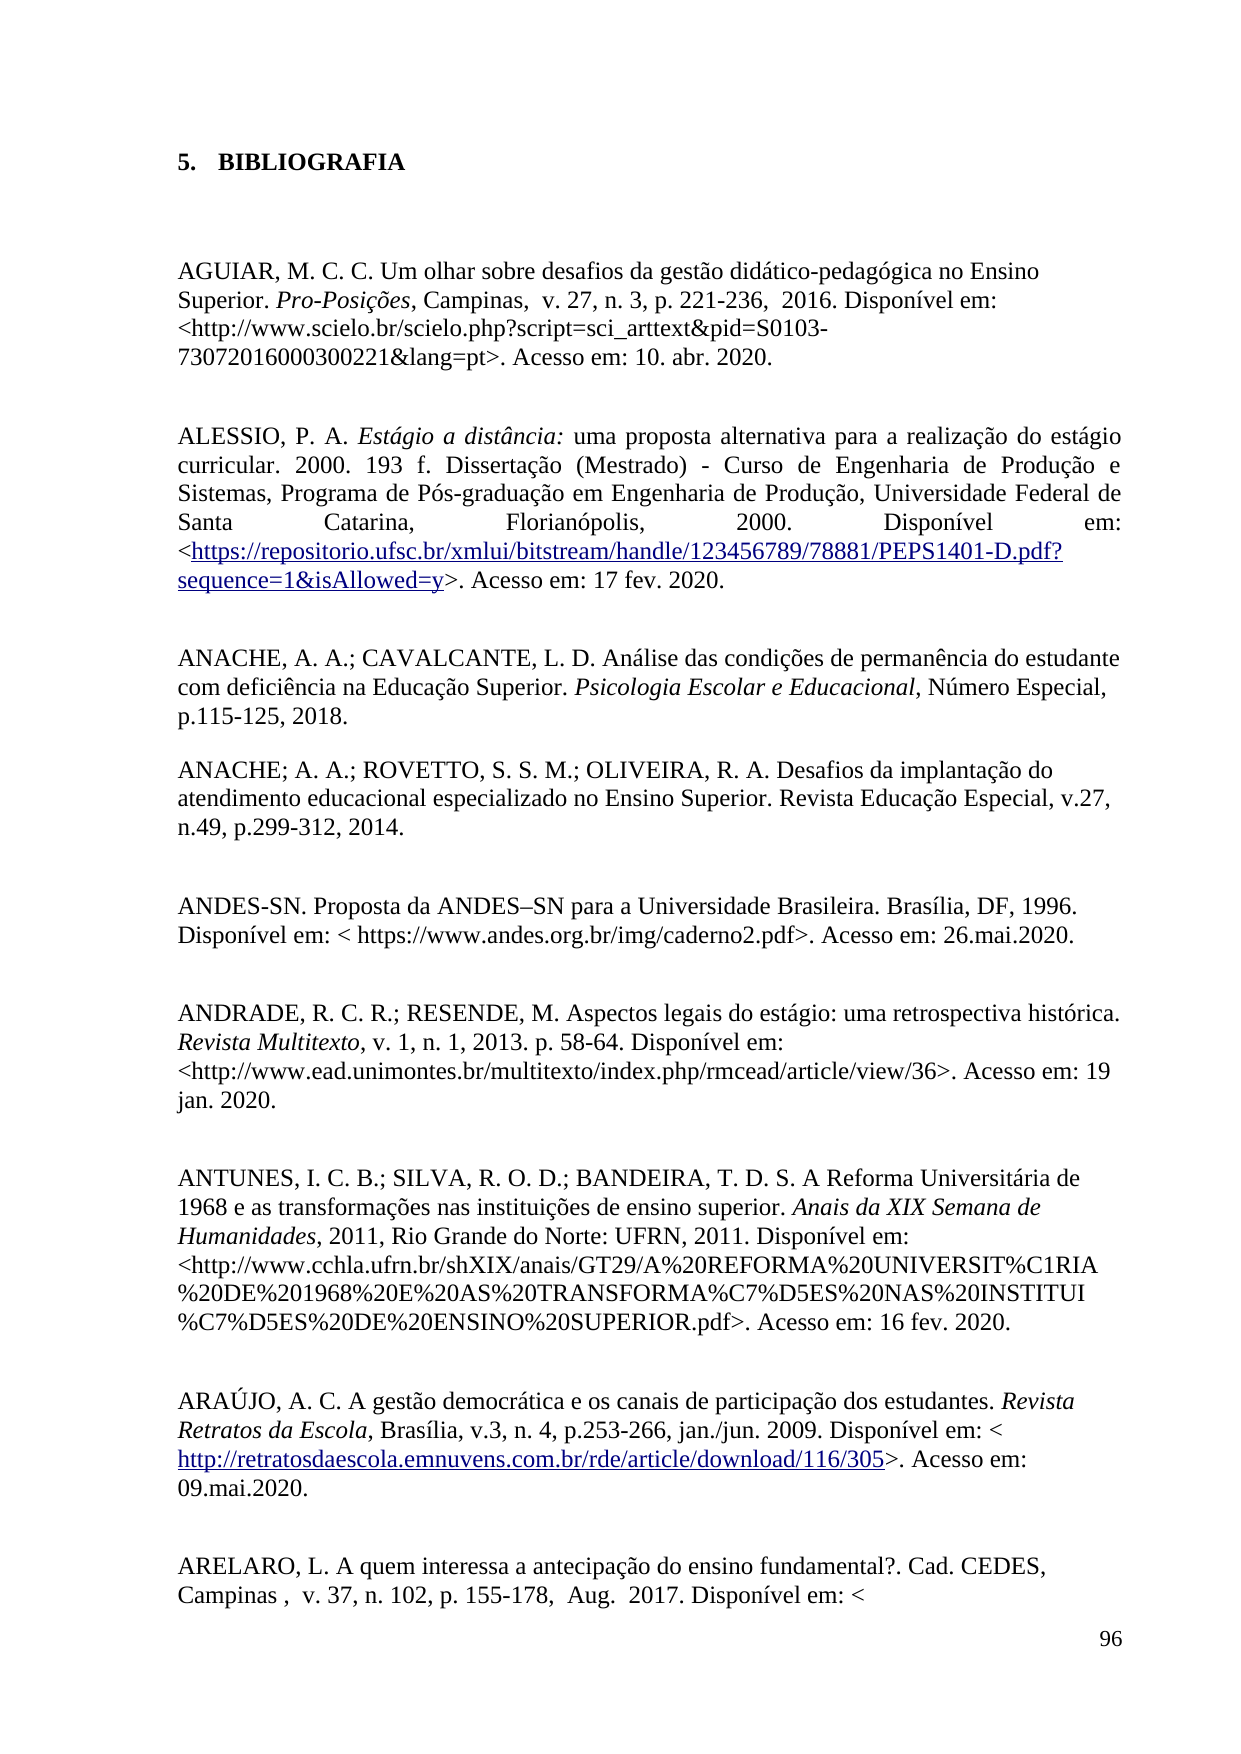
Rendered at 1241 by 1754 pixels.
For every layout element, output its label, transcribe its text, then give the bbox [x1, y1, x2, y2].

text ANACHE, A. A.; CAVALCANTE, L. D. Análise das condições de permanência do estudante com deficiência na Educação Superior. Psicologia Escolar e Educacional, Número Especial, p.115-125, 2018. [177, 643, 1122, 730]
text AGUIAR, M. C. C. Um olhar sobre desafios da gestão didático-pedagógica no Ensino Superior. Pro-Posições, Campinas, v. 27, n. 3, p. 221-236, 2016. Disponível em: <http://www.scielo.br/scielo.php?script=sci_arttext&pid=S0103-73072016000300221&lang=pt>. Acesso em: 10. abr. 2020. [177, 256, 1122, 371]
text ANTUNES, I. C. B.; SILVA, R. O. D.; BANDEIRA, T. D. S. A Reforma Universitária de 1968 e as transformações nas instituições de ensino superior. Anais da XIX Semana de Humanidades, 2011, Rio Grande do Norte: UFRN, 2011. Disponível em: <http://www.cchla.ufrn.br/shXIX/anais/GT29/A%20REFORMA%20UNIVERSIT%C1RIA%20DE%201968%20E%20AS%20TRANSFORMA%C7%D5ES%20NAS%20INSTITUI%C7%D5ES%20DE%20ENSINO%20SUPERIOR.pdf>. Acesso em: 16 fev. 2020. [177, 1163, 1122, 1336]
text ARAÚJO, A. C. A gestão democrática e os canais de participação dos estudantes. Revista Retratos da Escola, Brasília, v.3, n. 4, p.253-266, jan./jun. 2009. Disponível em: < http://retratosdaescola.emnuvens.com.br/rde/article/download/116/305>. Acesso em: 09.mai.2020. [177, 1386, 1122, 1501]
text ARELARO, L. A quem interessa a antecipação do ensino fundamental?. Cad. CEDES, Campinas , v. 37, n. 102, p. 155-178, Aug. 2017. Disponível em: < [177, 1551, 1122, 1609]
text ANDES-SN. Proposta da ANDES–SN para a Universidade Brasileira. Brasília, DF, 1996. Disponível em: < https://www.andes.org.br/img/caderno2.pdf>. Acesso em: 26.mai.2020. [177, 891, 1122, 948]
list BIBLIOGRAFIA [177, 147, 1122, 175]
text ANDRADE, R. C. R.; RESENDE, M. Aspectos legais do estágio: uma retrospectiva histórica. Revista Multitexto, v. 1, n. 1, 2013. p. 58-64. Disponível em: <http://www.ead.unimontes.br/multitexto/index.php/rmcead/article/view/36>. Acesso em: 19 jan. 2020. [177, 998, 1122, 1113]
text ANACHE; A. A.; ROVETTO, S. S. M.; OLIVEIRA, R. A. Desafios da implantação do atendimento educacional especializado no Ensino Superior. Revista Educação Especial, v.27, n.49, p.299-312, 2014. [177, 755, 1122, 841]
text ALESSIO, P. A. Estágio a distância: uma proposta alternativa para a realização do estágio curricular. 2000. 193 f. Dissertação (Mestrado) - Curso de Engenharia de Produção e Sistemas, Programa de Pós-graduação em Engenharia de Produção, Universidade Federal de Santa Catarina, Florianópolis, 2000. Disponível em: <https://repositorio.ufsc.br/xmlui/bitstream/handle/123456789/78881/PEPS1401-D.pdf?sequence=1&isAllowed=y>. Acesso em: 17 fev. 2020. [177, 421, 1122, 593]
